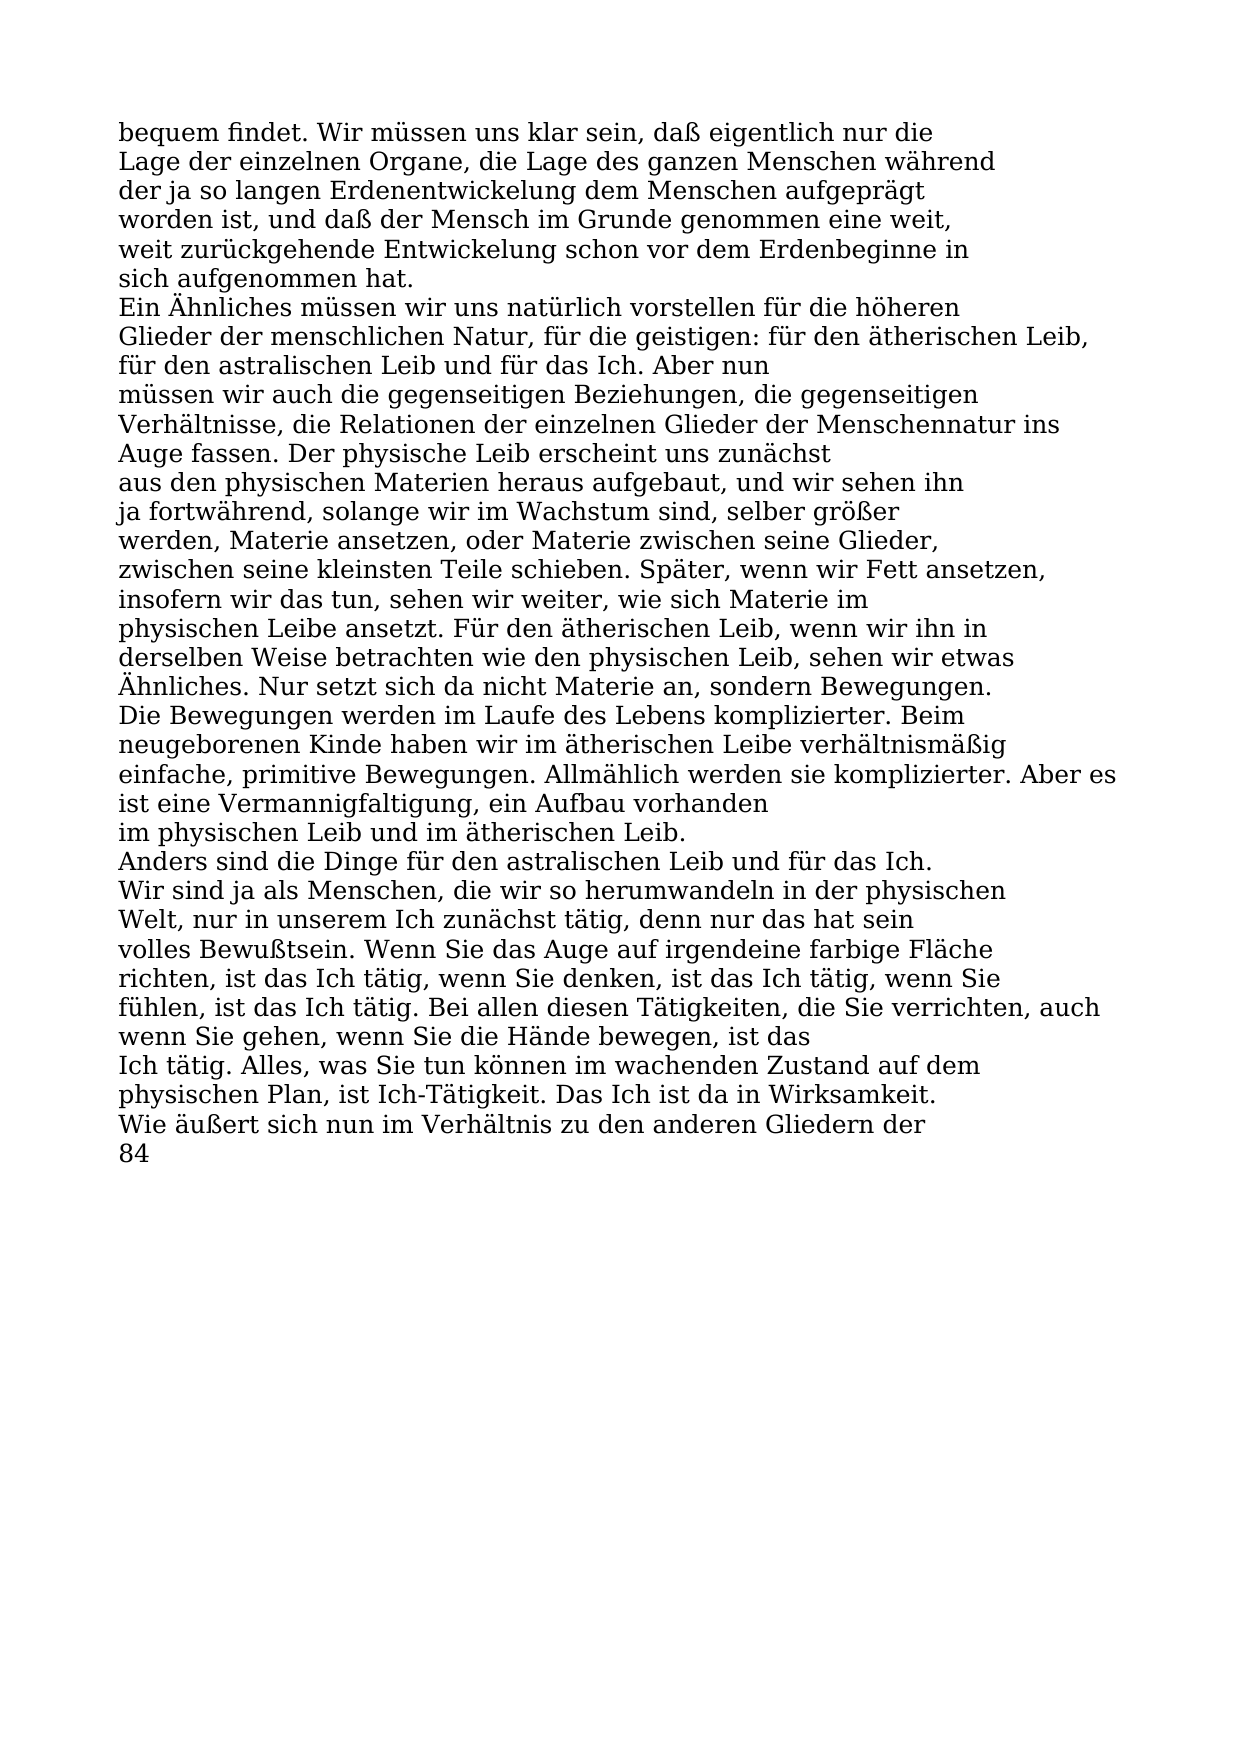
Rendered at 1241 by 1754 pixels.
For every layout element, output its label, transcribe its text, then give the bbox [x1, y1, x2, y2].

text richten, ist das Ich tätig, wenn Sie denken, ist das Ich tätig, wenn Sie [118, 964, 1122, 993]
text physischen Plan, ist Ich-Tätigkeit. Das Ich ist da in Wirksamkeit. [118, 1081, 1122, 1110]
text müssen wir auch die gegenseitigen Beziehungen, die gegenseitigen [118, 381, 1122, 410]
text Wie äußert sich nun im Verhältnis zu den anderen Gliedern der [118, 1110, 1122, 1139]
text bequem findet. Wir müssen uns klar sein, daß eigentlich nur die [118, 118, 1122, 147]
text physischen Leibe ansetzt. Für den ätherischen Leib, wenn wir ihn in [118, 614, 1122, 643]
text 84 [118, 1139, 1122, 1168]
text volles Bewußtsein. Wenn Sie das Auge auf irgendeine farbige Fläche [118, 935, 1122, 964]
text im physischen Leib und im ätherischen Leib. [118, 818, 1122, 847]
text aus den physischen Materien heraus aufgebaut, und wir sehen ihn [118, 468, 1122, 497]
text werden, Materie ansetzen, oder Materie zwischen seine Glieder, [118, 526, 1122, 556]
text derselben Weise betrachten wie den physischen Leib, sehen wir etwas [118, 643, 1122, 672]
text Ähnliches. Nur setzt sich da nicht Materie an, sondern Bewegungen. [118, 672, 1122, 701]
text Ich tätig. Alles, was Sie tun können im wachenden Zustand auf dem [118, 1051, 1122, 1081]
text Welt, nur in unserem Ich zunächst tätig, denn nur das hat sein [118, 906, 1122, 935]
text Glieder der menschlichen Natur, für die geistigen: für den ätherischen Leib, für den astralischen Leib und für das Ich. Aber nun [118, 322, 1122, 381]
text Die Bewegungen werden im Laufe des Lebens komplizierter. Beim [118, 701, 1122, 731]
text fühlen, ist das Ich tätig. Bei allen diesen Tätigkeiten, die Sie verrichten, auch wenn Sie gehen, wenn Sie die Hände bewegen, ist das [118, 993, 1122, 1051]
text Wir sind ja als Menschen, die wir so herumwandeln in der physischen [118, 876, 1122, 906]
text neugeborenen Kinde haben wir im ätherischen Leibe verhältnismäßig [118, 731, 1122, 760]
text Lage der einzelnen Organe, die Lage des ganzen Menschen während [118, 147, 1122, 176]
text der ja so langen Erdenentwickelung dem Menschen aufgeprägt [118, 176, 1122, 206]
text einfache, primitive Bewegungen. Allmählich werden sie komplizierter. Aber es ist eine Vermannigfaltigung, ein Aufbau vorhanden [118, 760, 1122, 818]
text sich aufgenommen hat. [118, 264, 1122, 293]
text ja fortwährend, solange wir im Wachstum sind, selber größer [118, 497, 1122, 526]
text worden ist, und daß der Mensch im Grunde genommen eine weit, [118, 206, 1122, 235]
text zwischen seine kleinsten Teile schieben. Später, wenn wir Fett ansetzen, insofern wir das tun, sehen wir weiter, wie sich Materie im [118, 556, 1122, 614]
text weit zurückgehende Entwickelung schon vor dem Erdenbeginne in [118, 235, 1122, 264]
text Verhältnisse, die Relationen der einzelnen Glieder der Menschennatur ins Auge fassen. Der physische Leib erscheint uns zunächst [118, 410, 1122, 468]
text Anders sind die Dinge für den astralischen Leib und für das Ich. [118, 847, 1122, 876]
text Ein Ähnliches müssen wir uns natürlich vorstellen für die höheren [118, 293, 1122, 322]
